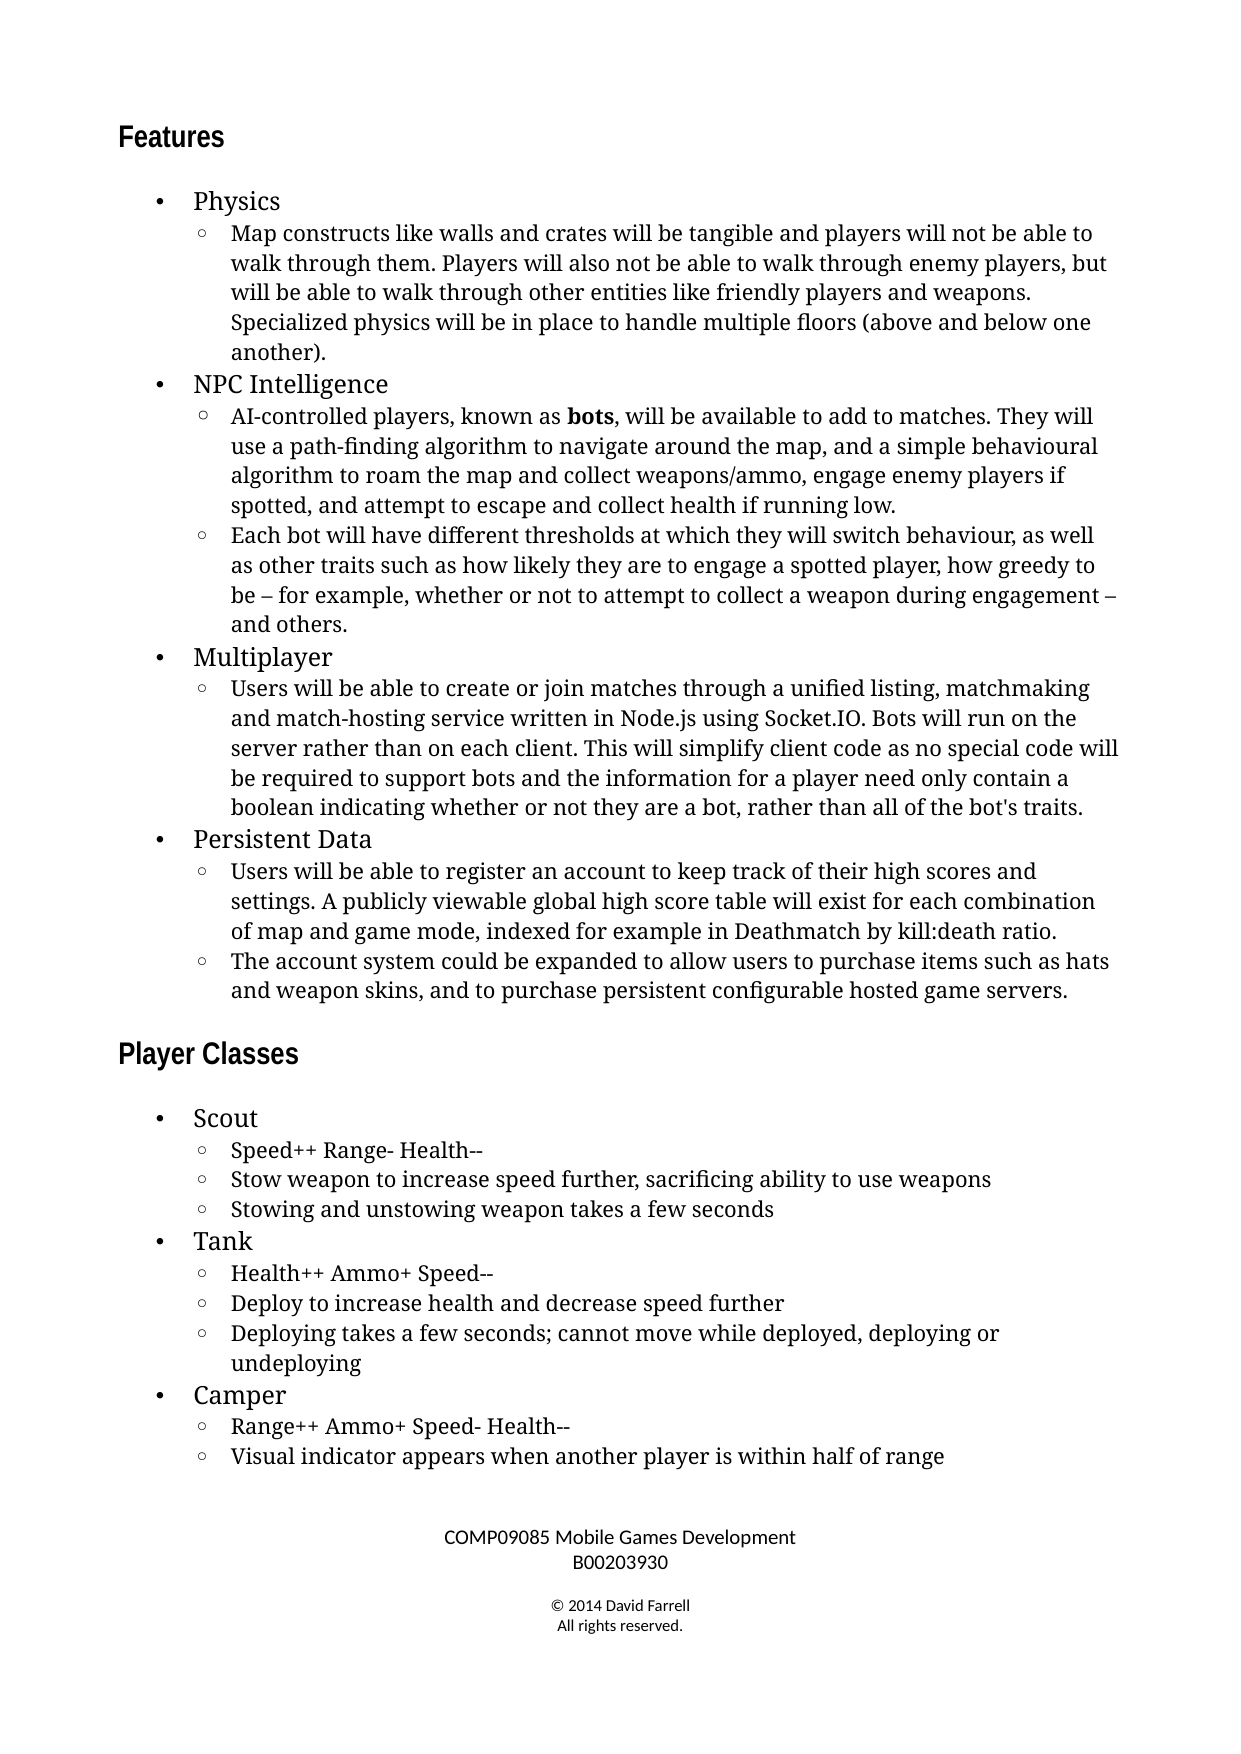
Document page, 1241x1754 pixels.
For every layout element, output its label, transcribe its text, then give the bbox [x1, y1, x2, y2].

list Range++ Ammo+ Speed- Health-- [193, 1411, 1122, 1441]
list Multiplayer [156, 639, 1122, 673]
list The account system could be expanded to allow users to purchase items such as hats and weapon skins, and to purchase persistent configurable hosted game servers. [193, 946, 1122, 1005]
list Stow weapon to increase speed further, sacrificing ability to use weapons [193, 1164, 1122, 1194]
text Player Classes [118, 1035, 1122, 1071]
list Users will be able to create or join matches through a unified listing, matchmaking and match-hosting service written in Node.js using Socket.IO. Bots will run on the server rather than on each client. This will simplify client code as no special code will be required to support bots and the information for a player need only contain a boolean indicating whether or not they are a bot, rather than all of the bot's traits. [193, 673, 1122, 822]
list Health++ Ammo+ Speed-- [193, 1258, 1122, 1288]
list Stowing and unstowing weapon takes a few seconds [193, 1194, 1122, 1224]
list Map constructs like walls and crates will be tangible and players will not be able to walk through them. Players will also not be able to walk through enemy players, but will be able to walk through other entities like friendly players and weapons. Specialized physics will be in place to handle multiple floors (above and below one another). [193, 218, 1122, 367]
list Persistent Data [156, 822, 1122, 856]
list Camper [156, 1377, 1122, 1411]
list Deploy to increase health and decrease speed further [193, 1288, 1122, 1318]
list Visual indicator appears when another player is within half of range [193, 1441, 1122, 1471]
text Features [118, 118, 1122, 154]
list Each bot will have different thresholds at which they will switch behaviour, as well as other traits such as how likely they are to engage a spotted player, how greedy to be – for example, whether or not to attempt to collect a weapon during engagement – and others. [193, 520, 1122, 639]
list Physics [156, 184, 1122, 218]
list Users will be able to register an account to keep track of their high scores and settings. A publicly viewable global high score table will exist for each combination of map and game mode, indexed for example in Deathmatch by kill:death ratio. [193, 856, 1122, 946]
list NPC Intelligence [156, 367, 1122, 401]
list Deploying takes a few seconds; cannot move while deployed, deploying or undeploying [193, 1318, 1122, 1377]
list Scout [156, 1101, 1122, 1135]
list AI-controlled players, known as bots, will be available to add to matches. They will use a path-finding algorithm to navigate around the map, and a simple behavioural algorithm to roam the map and collect weapons/ammo, engage enemy players if spotted, and attempt to escape and collect health if running low. [193, 401, 1122, 520]
list Speed++ Range- Health-- [193, 1135, 1122, 1164]
list Tank [156, 1224, 1122, 1258]
